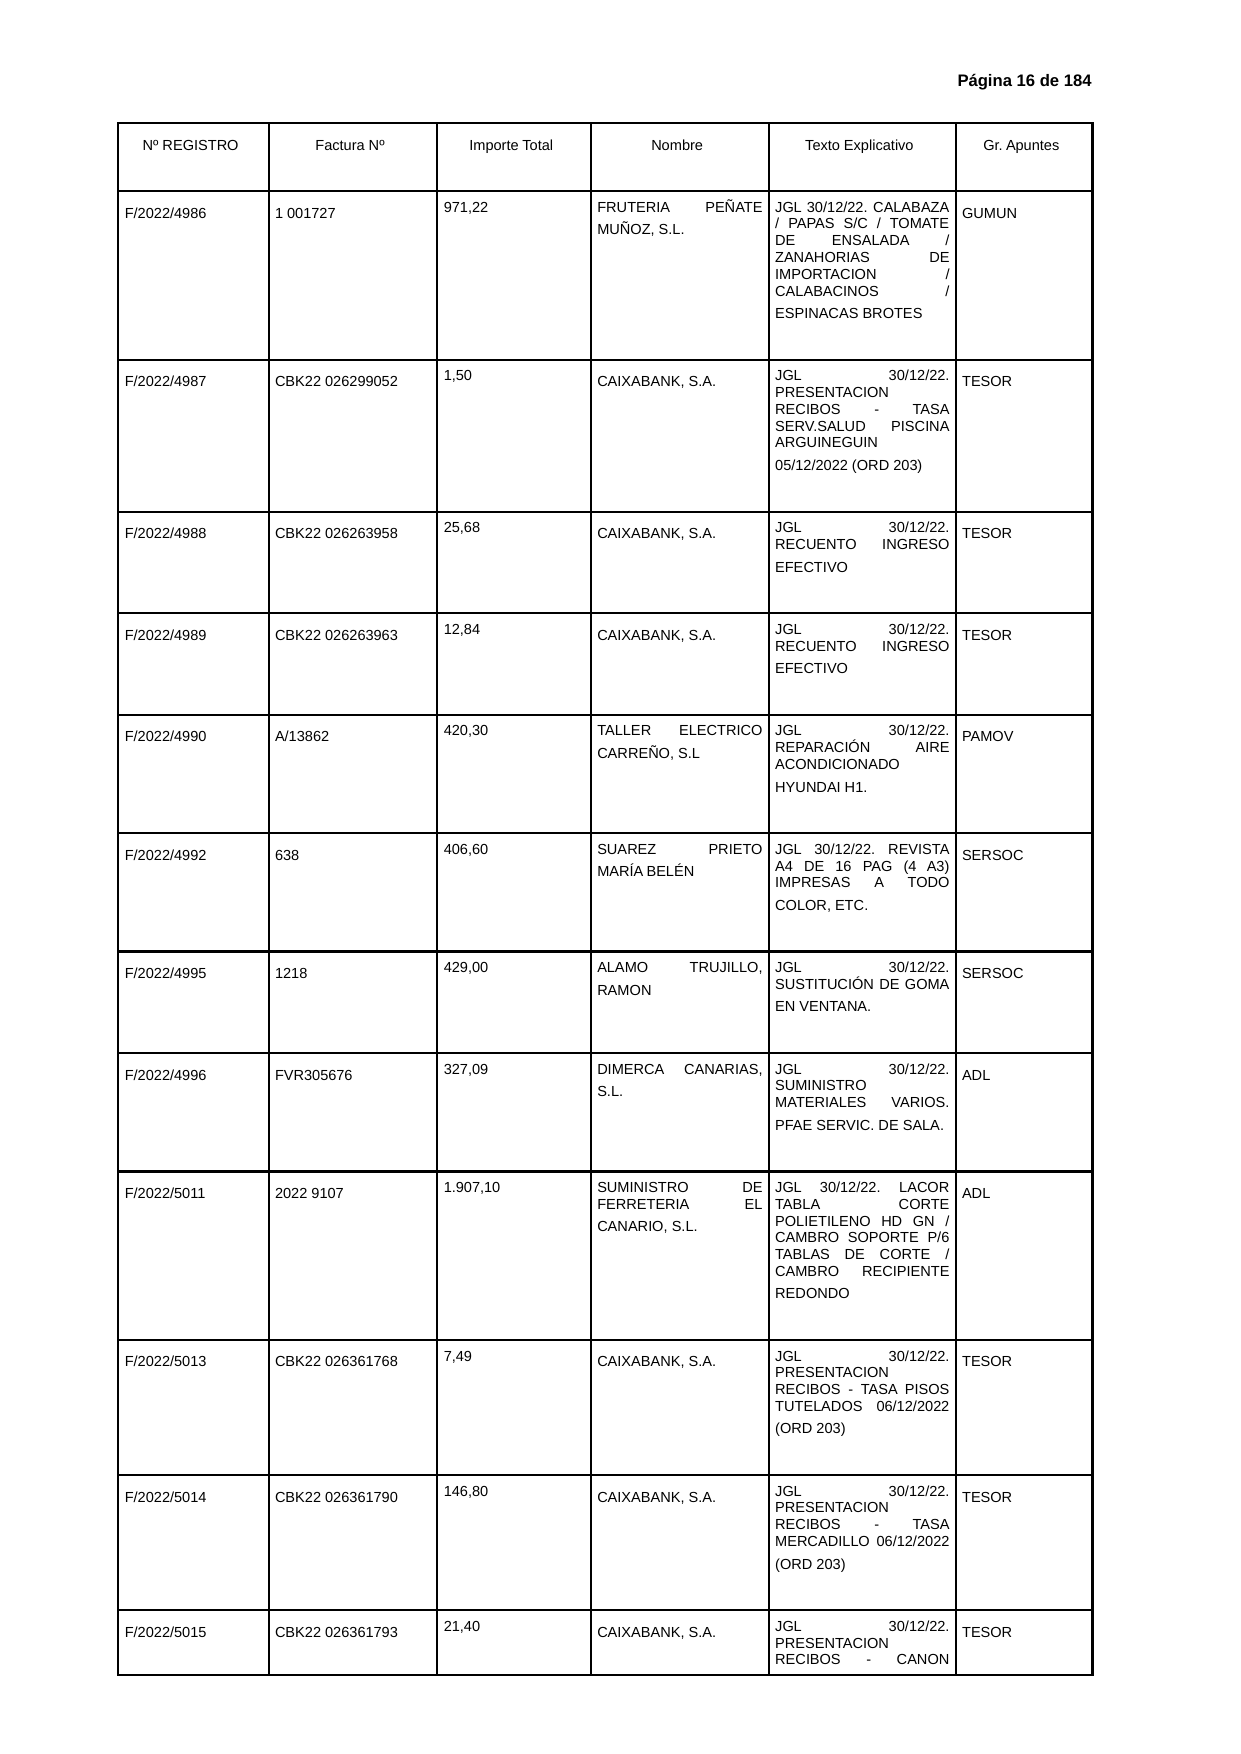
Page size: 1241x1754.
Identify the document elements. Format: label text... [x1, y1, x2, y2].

table_cell TESOR [957, 614, 1091, 714]
table_cell F/2022/4992 [119, 834, 268, 950]
table_cell CAIXABANK, S.A. [592, 614, 768, 714]
table_header Factura Nº [270, 124, 436, 190]
table_cell JGL 30/12/22. SUMINISTRO MATERIALES VARIOS. PFAE SERVIC. DE SALA. [770, 1054, 955, 1170]
table_cell 1218 [270, 953, 436, 1052]
table_cell SERSOC [957, 834, 1091, 950]
table_cell 21,40 [438, 1611, 590, 1674]
table_cell FVR305676 [270, 1054, 436, 1170]
table_cell CAIXABANK, S.A. [592, 1341, 768, 1474]
table_cell F/2022/4987 [119, 361, 268, 511]
table_cell CBK22 026263958 [270, 513, 436, 612]
table_cell F/2022/5013 [119, 1341, 268, 1474]
table_cell CBK22 026299052 [270, 361, 436, 511]
table_cell TESOR [957, 361, 1091, 511]
table_cell JGL 30/12/22. CALABAZA / PAPAS S/C / TOMATE DE ENSALADA / ZANAHORIAS DE IMPORTACION / CALABACINOS / ESPINACAS BROTES [770, 192, 955, 359]
table_cell CBK22 026361768 [270, 1341, 436, 1474]
table_cell F/2022/5011 [119, 1173, 268, 1339]
table_cell 429,00 [438, 953, 590, 1052]
table_cell TESOR [957, 1341, 1091, 1474]
table_cell ALAMO TRUJILLO, RAMON [592, 953, 768, 1052]
table_cell CAIXABANK, S.A. [592, 513, 768, 612]
table_cell JGL 30/12/22. PRESENTACION RECIBOS - TASA PISOS TUTELADOS 06/12/2022 (ORD 203) [770, 1341, 955, 1474]
table_cell A/13862 [270, 716, 436, 832]
table_cell DIMERCA CANARIAS, S.L. [592, 1054, 768, 1170]
table_cell 25,68 [438, 513, 590, 612]
table_cell 406,60 [438, 834, 590, 950]
table_cell TESOR [957, 1611, 1091, 1674]
table_cell ADL [957, 1173, 1091, 1339]
table_header Nombre [592, 124, 768, 190]
table_cell 2022 9107 [270, 1173, 436, 1339]
table_cell F/2022/4990 [119, 716, 268, 832]
table_cell F/2022/4996 [119, 1054, 268, 1170]
table_cell JGL 30/12/22. REVISTA A4 DE 16 PAG (4 A3) IMPRESAS A TODO COLOR, ETC. [770, 834, 955, 950]
table_cell JGL 30/12/22. REPARACIÓN AIRE ACONDICIONADO HYUNDAI H1. [770, 716, 955, 832]
table_cell 327,09 [438, 1054, 590, 1170]
table_cell JGL 30/12/22. SUSTITUCIÓN DE GOMA EN VENTANA. [770, 953, 955, 1052]
table_header Nº REGISTRO [119, 124, 268, 190]
table_cell TESOR [957, 513, 1091, 612]
table_cell F/2022/4989 [119, 614, 268, 714]
table_header Texto Explicativo [770, 124, 955, 190]
table_cell 1,50 [438, 361, 590, 511]
table_header Importe Total [438, 124, 590, 190]
table_cell 146,80 [438, 1476, 590, 1609]
table_cell JGL 30/12/22. PRESENTACION RECIBOS - TASA SERV.SALUD PISCINA ARGUINEGUIN 05/12/2022 (ORD 203) [770, 361, 955, 511]
table_cell F/2022/4986 [119, 192, 268, 359]
table_cell SUAREZ PRIETO MARÍA BELÉN [592, 834, 768, 950]
table_cell 12,84 [438, 614, 590, 714]
table_cell 638 [270, 834, 436, 950]
table_cell CBK22 026263963 [270, 614, 436, 714]
table_cell JGL 30/12/22. PRESENTACION RECIBOS - TASA MERCADILLO 06/12/2022 (ORD 203) [770, 1476, 955, 1609]
table_cell TESOR [957, 1476, 1091, 1609]
table_cell 420,30 [438, 716, 590, 832]
table_cell F/2022/4995 [119, 953, 268, 1052]
table_cell FRUTERIA PEÑATE MUÑOZ, S.L. [592, 192, 768, 359]
table_cell GUMUN [957, 192, 1091, 359]
table_cell CAIXABANK, S.A. [592, 1611, 768, 1674]
table_cell SUMINISTRO DE FERRETERIA EL CANARIO, S.L. [592, 1173, 768, 1339]
table_cell CAIXABANK, S.A. [592, 1476, 768, 1609]
table_cell CAIXABANK, S.A. [592, 361, 768, 511]
table_cell 7,49 [438, 1341, 590, 1474]
table_cell JGL 30/12/22. PRESENTACION RECIBOS - CANON [770, 1611, 955, 1674]
table_cell ADL [957, 1054, 1091, 1170]
table_cell TALLER ELECTRICO CARREÑO, S.L [592, 716, 768, 832]
table_cell F/2022/5014 [119, 1476, 268, 1609]
table_cell 1 001727 [270, 192, 436, 359]
table_cell CBK22 026361790 [270, 1476, 436, 1609]
table_cell 971,22 [438, 192, 590, 359]
table_cell PAMOV [957, 716, 1091, 832]
table_cell JGL 30/12/22. RECUENTO INGRESO EFECTIVO [770, 513, 955, 612]
table_cell CBK22 026361793 [270, 1611, 436, 1674]
table_header Gr. Apuntes [957, 124, 1091, 190]
table_cell F/2022/4988 [119, 513, 268, 612]
table_cell F/2022/5015 [119, 1611, 268, 1674]
table_cell 1.907,10 [438, 1173, 590, 1339]
table_cell SERSOC [957, 953, 1091, 1052]
table_cell JGL 30/12/22. RECUENTO INGRESO EFECTIVO [770, 614, 955, 714]
table_cell JGL 30/12/22. LACOR TABLA CORTE POLIETILENO HD GN / CAMBRO SOPORTE P/6 TABLAS DE CORTE / CAMBRO RECIPIENTE REDONDO [770, 1173, 955, 1339]
